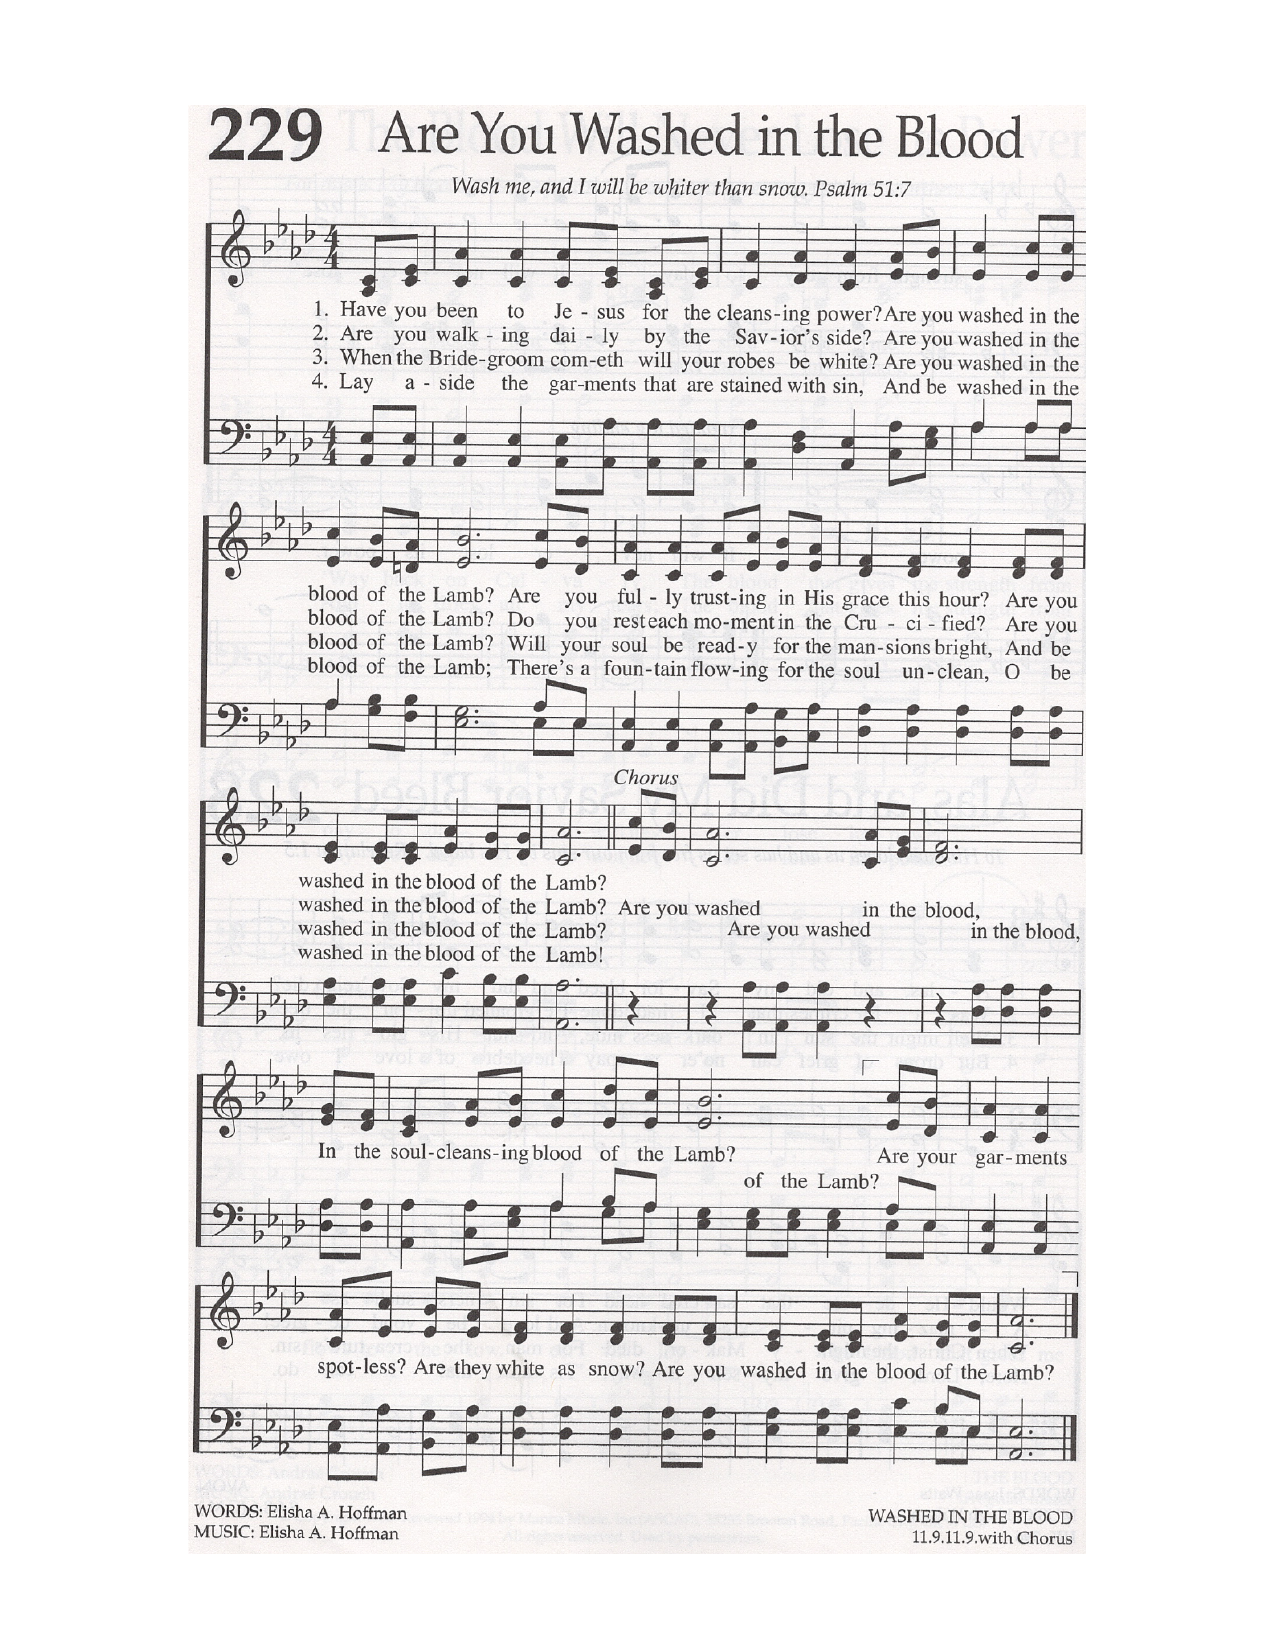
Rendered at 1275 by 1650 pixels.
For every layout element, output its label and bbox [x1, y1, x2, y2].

picture [436, 1123, 1086, 1554]
